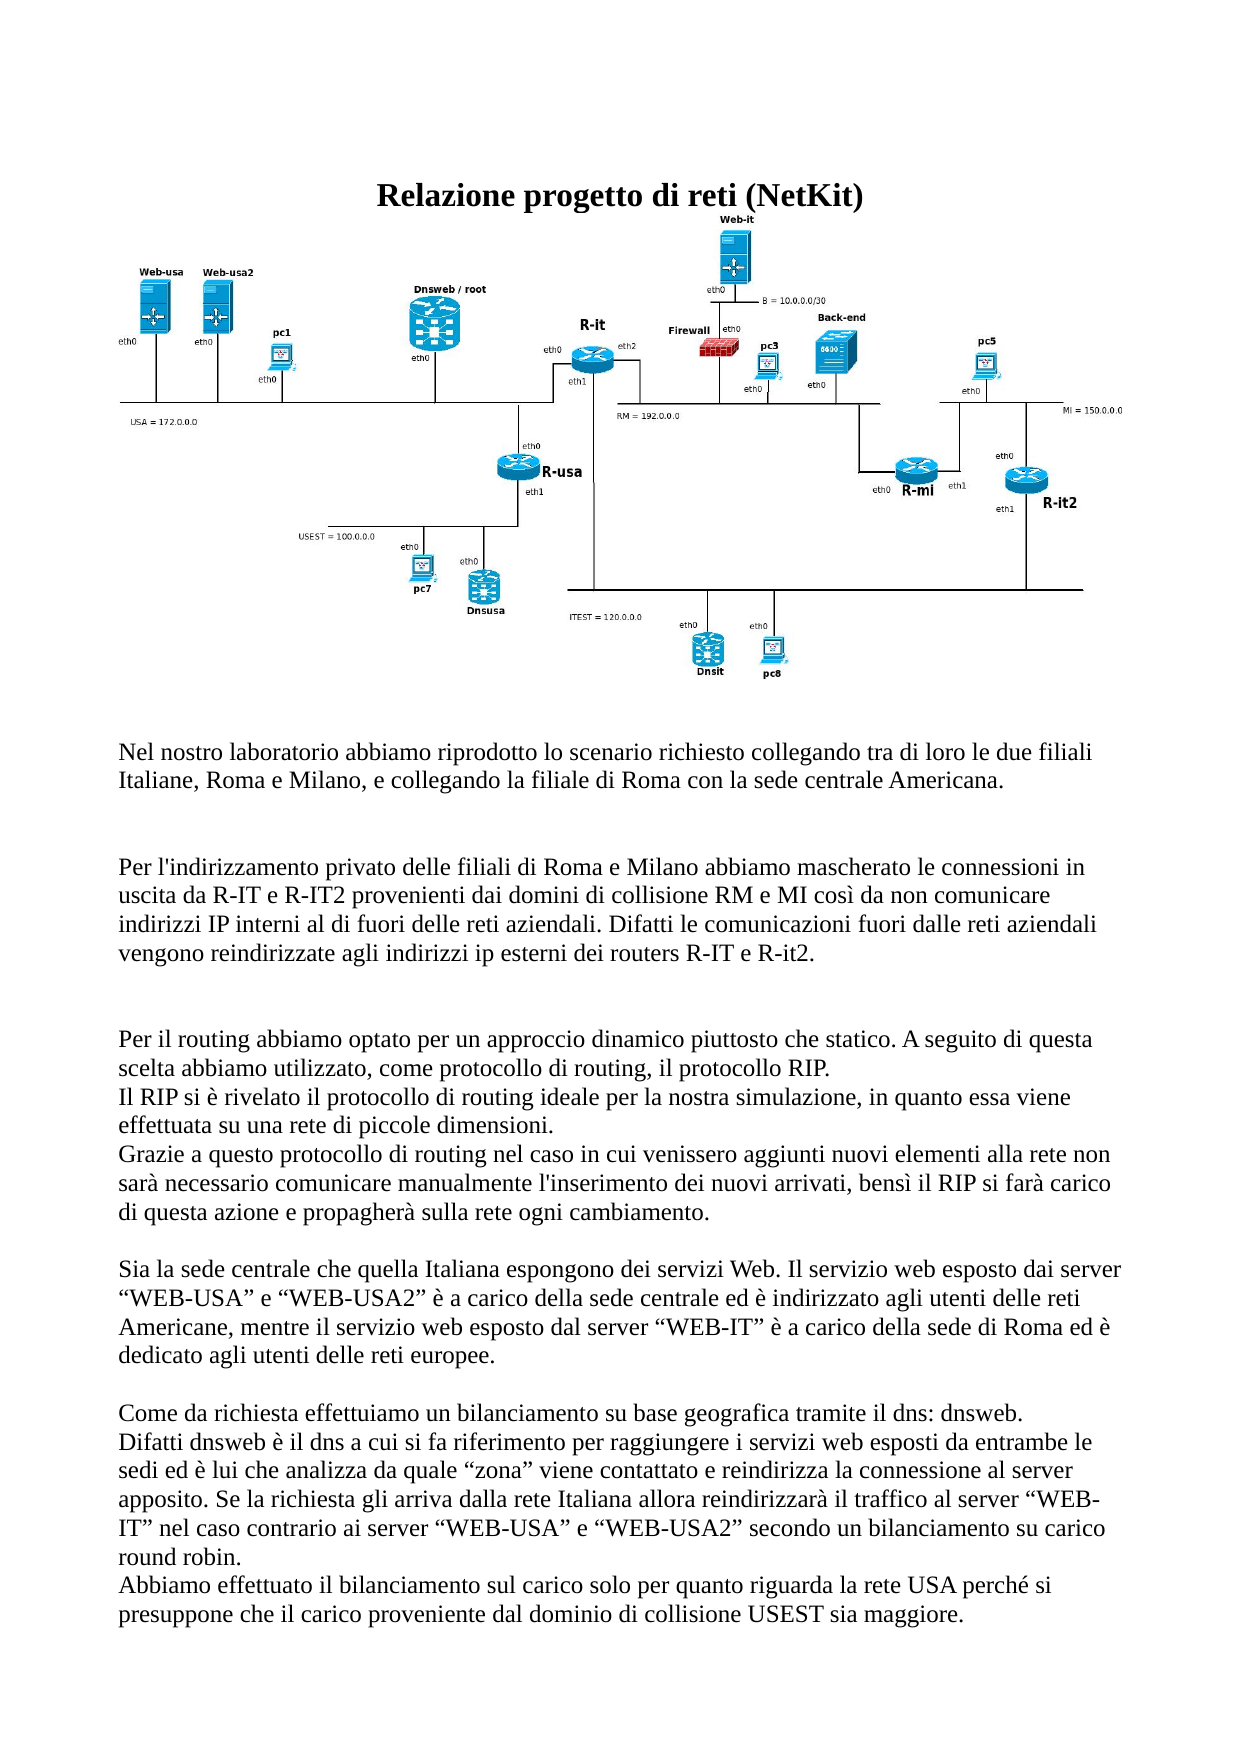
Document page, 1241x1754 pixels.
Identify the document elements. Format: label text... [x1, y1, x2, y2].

text Il RIP si è rivelato il protocollo di routing ideale per la nostra simulazione, in quanto essa viene effettuata su una rete di piccole dimensioni. [118, 1082, 1122, 1139]
text Per il routing abbiamo optato per un approccio dinamico piuttosto che statico. A seguito di questa scelta abbiamo utilizzato, come protocollo di routing, il protocollo RIP. [118, 1024, 1122, 1082]
text Abbiamo effettuato il bilanciamento sul carico solo per quanto riguarda la rete USA perché si presuppone che il carico proveniente dal dominio di collisione USEST sia maggiore. [118, 1570, 1122, 1628]
text Sia la sede centrale che quella Italiana espongono dei servizi Web. Il servizio web esposto dai server “WEB-USA” e “WEB-USA2” è a carico della sede centrale ed è indirizzato agli utenti delle reti Americane, mentre il servizio web esposto dal server “WEB-IT” è a carico della sede di Roma ed è dedicato agli utenti delle reti europee. [118, 1254, 1122, 1369]
text Relazione progetto di reti (NetKit) [118, 176, 1122, 213]
text Grazie a questo protocollo di routing nel caso in cui venissero aggiunti nuovi elementi alla rete non sarà necessario comunicare manualmente l'inserimento dei nuovi arrivati, bensì il RIP si farà carico di questa azione e propagherà sulla rete ogni cambiamento. [118, 1139, 1122, 1225]
text Difatti dnsweb è il dns a cui si fa riferimento per raggiungere i servizi web esposti da entrambe le sedi ed è lui che analizza da quale “zona” viene contattato e reindirizza la connessione al server apposito. Se la richiesta gli arriva dalla rete Italiana allora reindirizzarà il traffico al server “WEB-IT” nel caso contrario ai server “WEB-USA” e “WEB-USA2” secondo un bilanciamento su carico round robin. [118, 1427, 1122, 1570]
text Nel nostro laboratorio abbiamo riprodotto lo scenario richiesto collegando tra di loro le due filiali Italiane, Roma e Milano, e collegando la filiale di Roma con la sede centrale Americana. [118, 737, 1122, 794]
text Per l'indirizzamento privato delle filiali di Roma e Milano abbiamo mascherato le connessioni in uscita da R-IT e R-IT2 provenienti dai domini di collisione RM e MI così da non comunicare indirizzi IP interni al di fuori delle reti aziendali. Difatti le comunicazioni fuori dalle reti aziendali vengono reindirizzate agli indirizzi ip esterni dei routers R-IT e R-it2. [118, 852, 1122, 967]
picture [118, 213, 1123, 680]
text Come da richiesta effettuiamo un bilanciamento su base geografica tramite il dns: dnsweb. [118, 1398, 1122, 1427]
